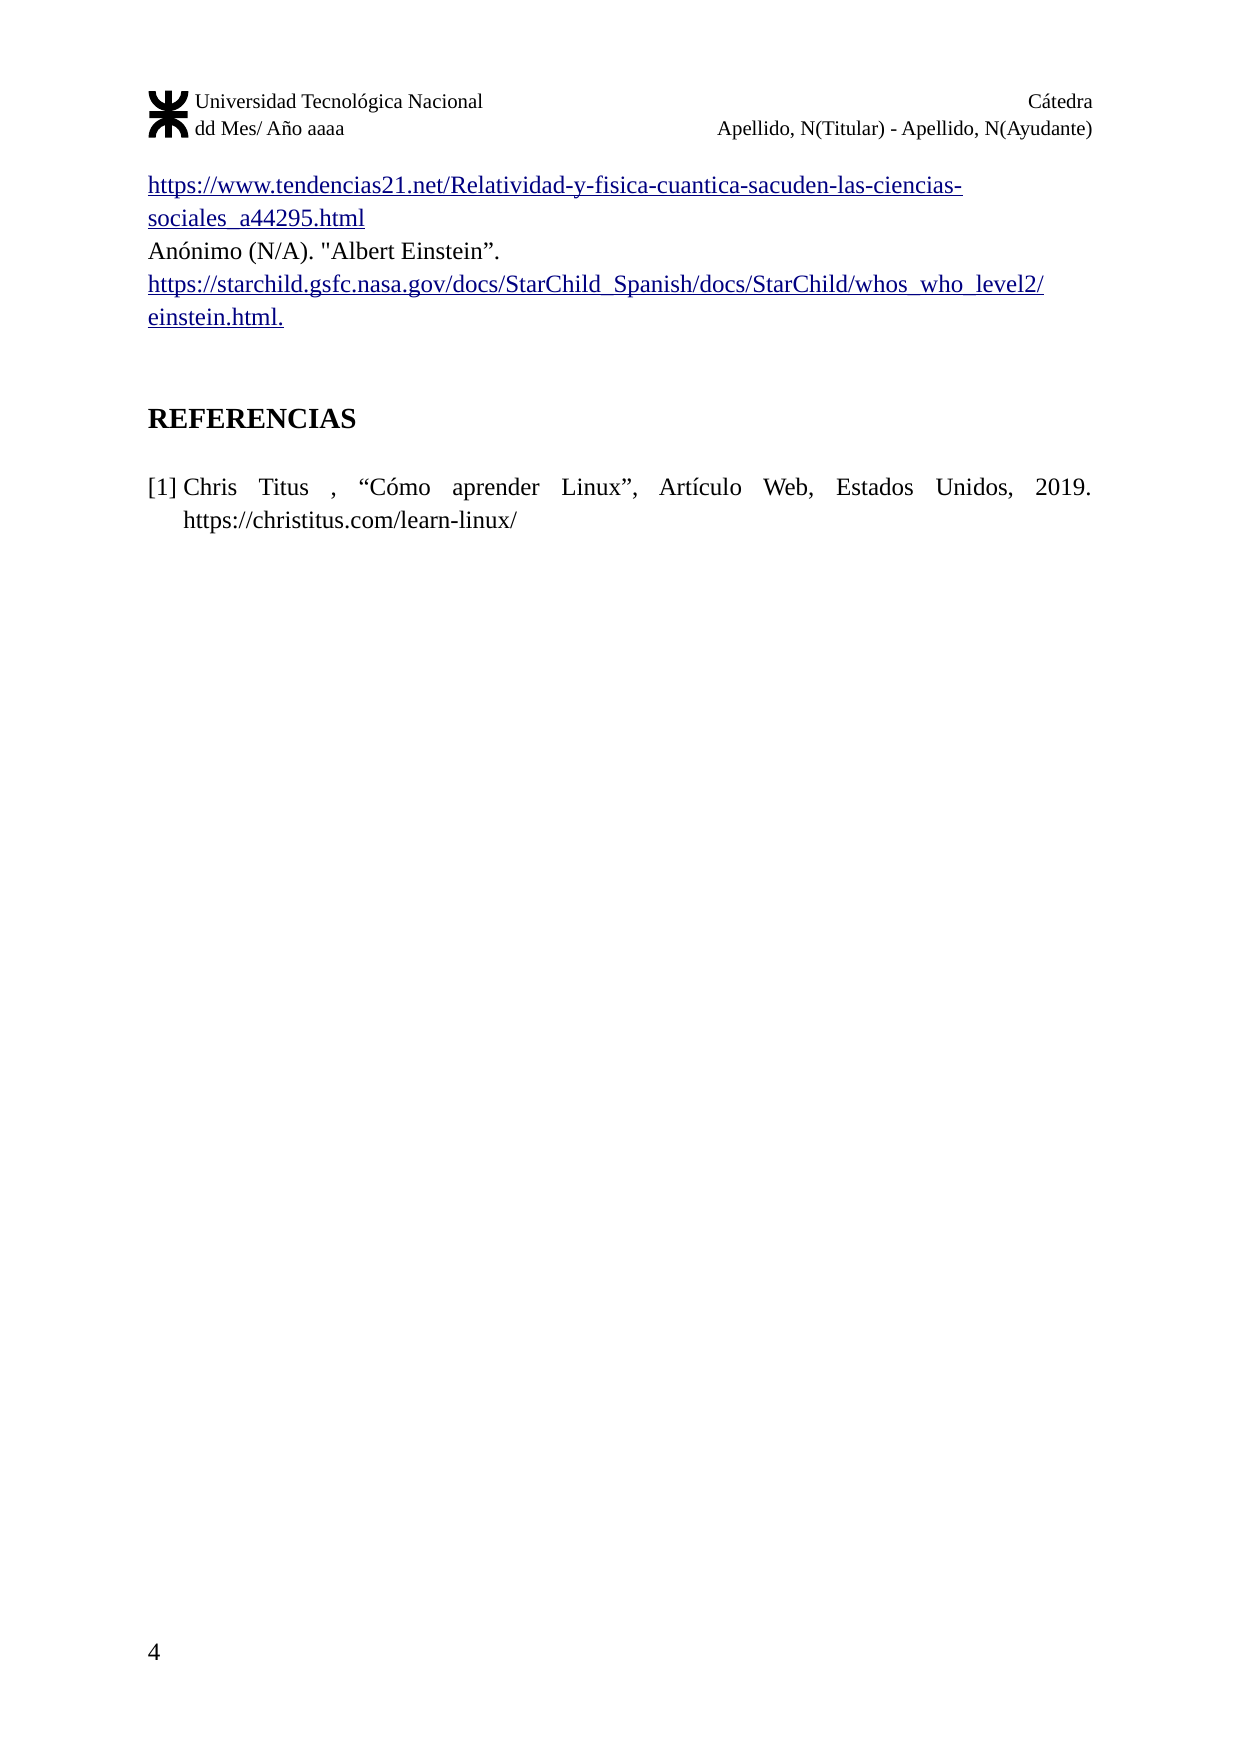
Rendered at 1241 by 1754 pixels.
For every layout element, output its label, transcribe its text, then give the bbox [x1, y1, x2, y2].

text https://starchild.gsfc.nasa.gov/docs/StarChild_Spanish/docs/StarChild/whos_who_level2/einstein.html. [148, 269, 1093, 331]
text [1] Chris Titus , “Cómo aprender Linux”, Artículo Web, Estados Unidos, 2019. https://christitus.com/learn-linux/ [148, 472, 1093, 534]
text https://www.tendencias21.net/Relatividad-y-fisica-cuantica-sacuden-las-ciencias-sociales_a44295.html [148, 170, 1093, 231]
text Anónimo (N/A). "Albert Einstein”. [148, 236, 1093, 264]
subtitle REFERENCIAS [148, 401, 1093, 434]
